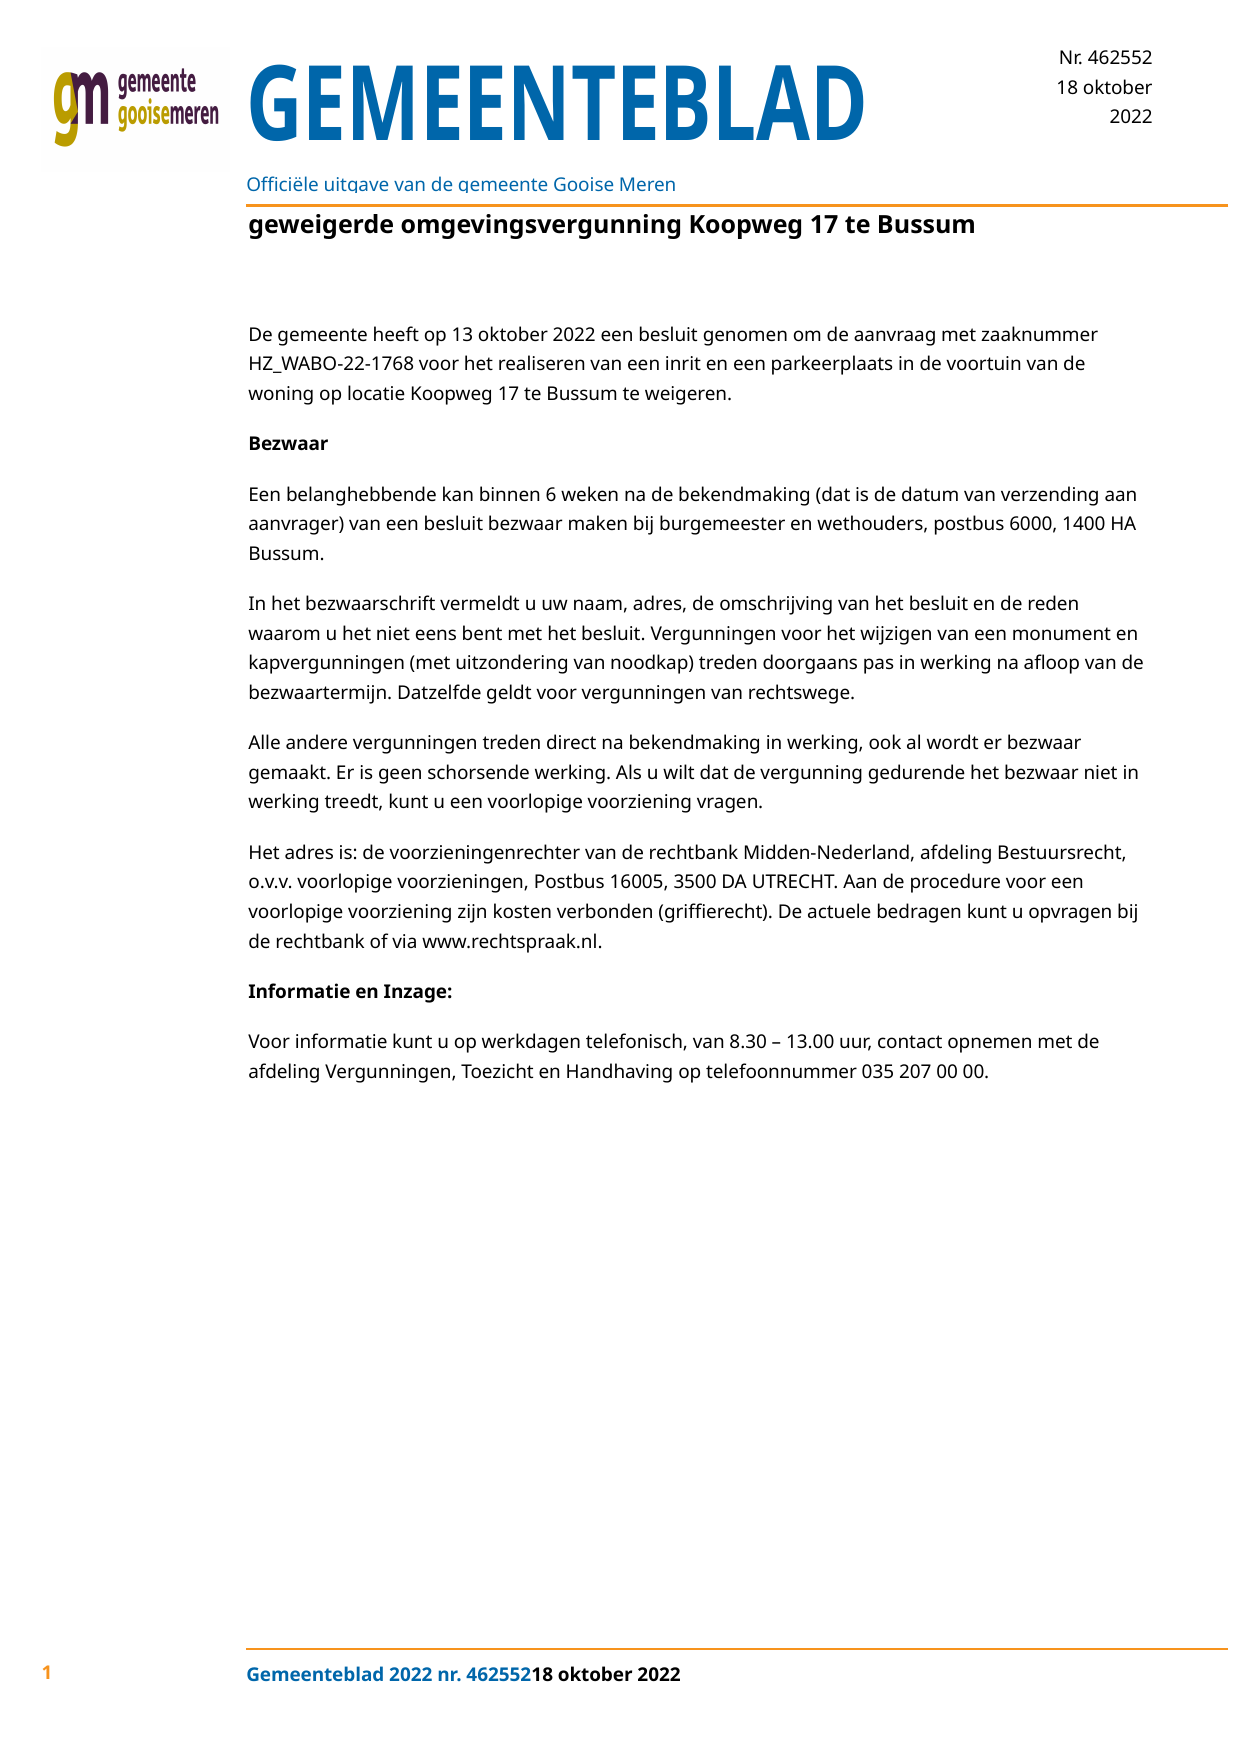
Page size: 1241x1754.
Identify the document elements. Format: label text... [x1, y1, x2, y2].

text Voor informatie kunt u op werkdagen telefonisch, van 8.30 – 13.00 uur, contact opnemen met de afdeling Vergunningen, Toezicht en Handhaving op telefoonnummer 035 207 00 00. [248, 1029, 1152, 1084]
text De gemeente heeft op 13 oktober 2022 een besluit genomen om de aanvraag met zaaknummer HZ_WABO-22-1768 voor het realiseren van een inrit en een parkeerplaats in de voortuin van de woning op locatie Koopweg 17 te Bussum te weigeren. [248, 321, 1152, 406]
text geweigerde omgevingsvergunning Koopweg 17 te Bussum [248, 207, 1152, 241]
picture [41, 47, 231, 172]
text In het bezwaarschrift vermeldt u uw naam, adres, de omschrijving van het besluit en de reden waarom u het niet eens bent met het besluit. Vergunningen voor het wijzigen van een monument en kapvergunningen (met uitzondering van noodkap) treden doorgaans pas in werking na afloop van de bezwaartermijn. Datzelfde geldt voor vergunningen van rechtswege. [248, 590, 1152, 705]
text Bezwaar [248, 430, 1152, 456]
text Het adres is: de voorzieningenrechter van de rechtbank Midden-Nederland, afdeling Bestuursrecht, o.v.v. voorlopige voorzieningen, Postbus 16005, 3500 DA UTRECHT. Aan de procedure voor een voorlopige voorziening zijn kosten verbonden (griffierecht). De actuele bedragen kunt u opvragen bij de rechtbank of via www.rechtspraak.nl. [248, 839, 1152, 953]
text Een belanghebbende kan binnen 6 weken na de bekendmaking (dat is de datum van verzending aan aanvrager) van een besluit bezwaar maken bij burgemeester en wethouders, postbus 6000, 1400 HA Bussum. [248, 481, 1152, 566]
text Informatie en Inzage: [248, 978, 1152, 1004]
text Alle andere vergunningen treden direct na bekendmaking in werking, ook al wordt er bezwaar gemaakt. Er is geen schorsende werking. Als u wilt dat de vergunning gedurende het bezwaar niet in werking treedt, kunt u een voorlopige voorziening vragen. [248, 729, 1152, 814]
